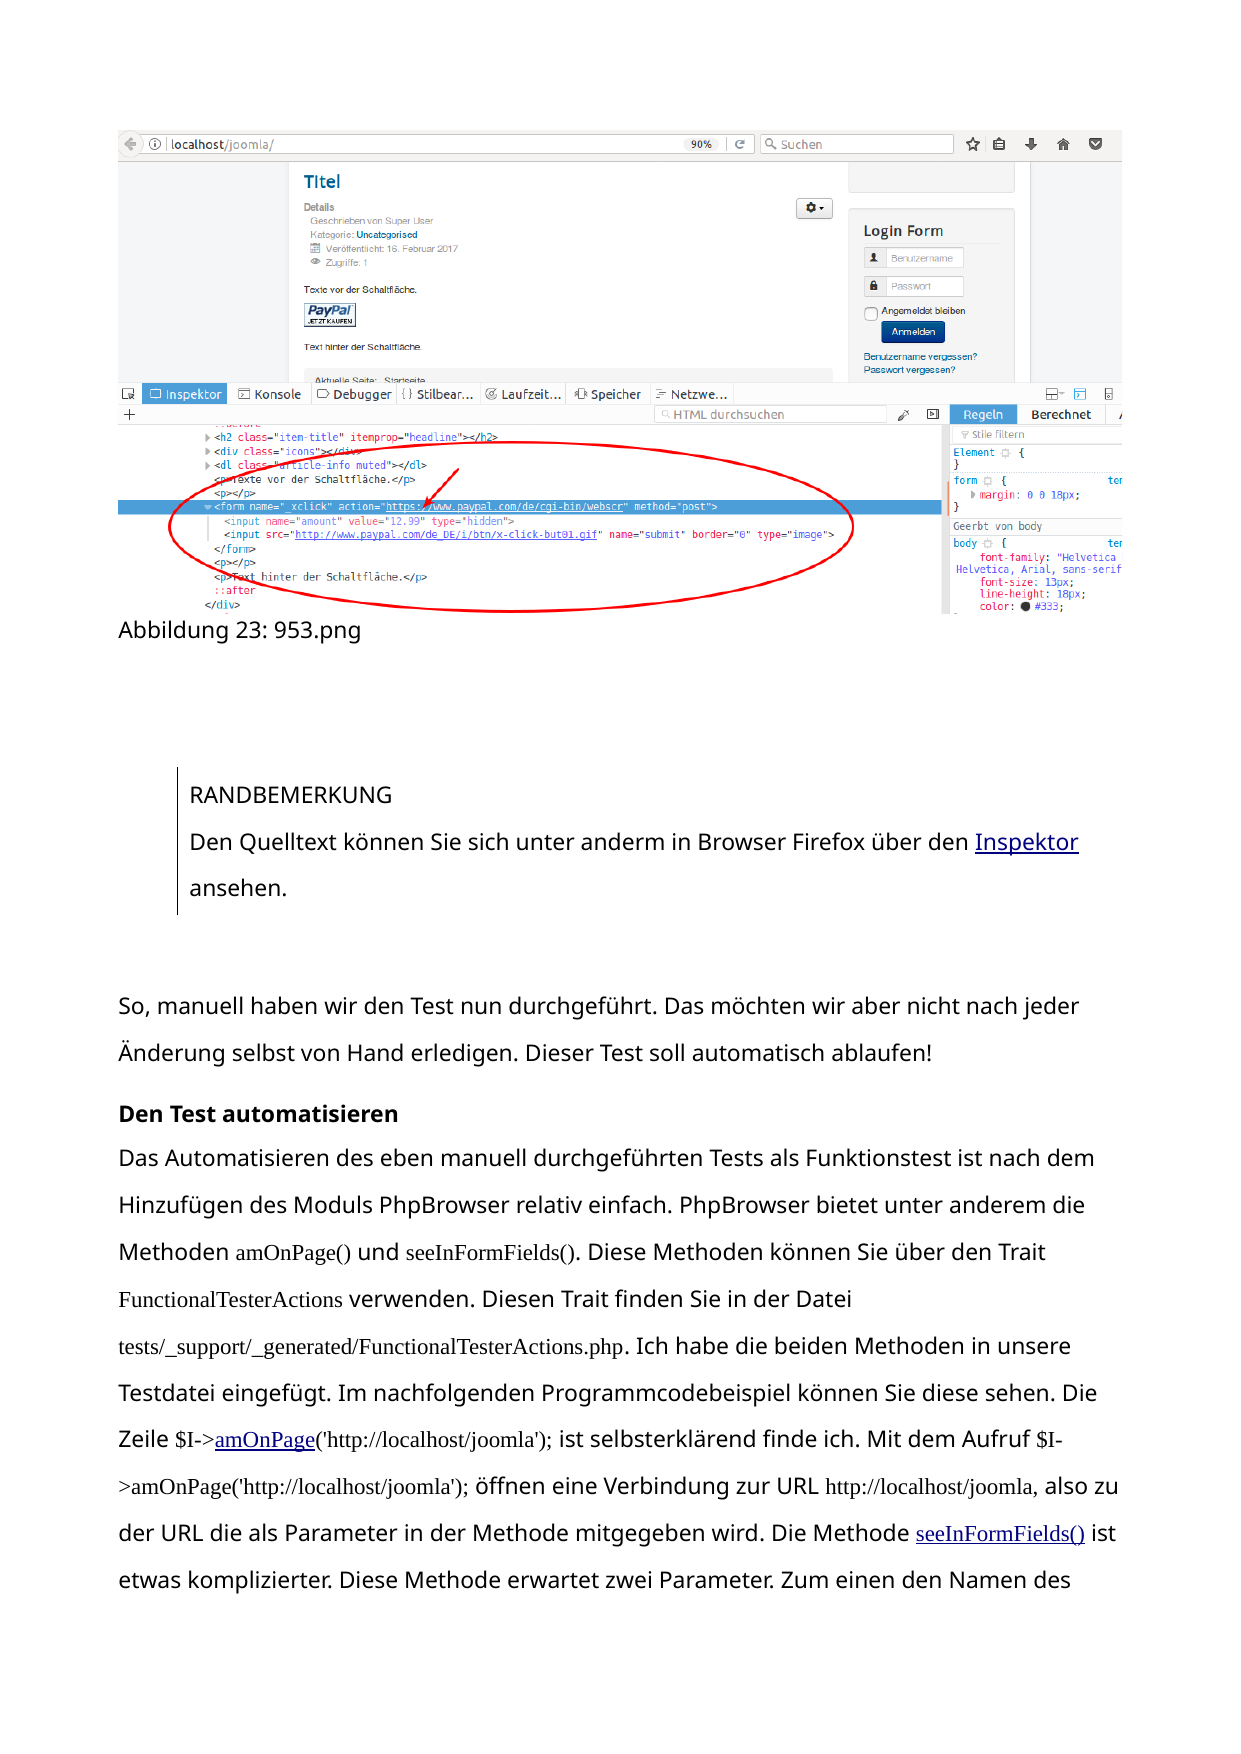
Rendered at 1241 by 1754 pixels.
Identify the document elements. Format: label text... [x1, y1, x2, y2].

text Das Automatisieren des eben manuell durchgeführten Tests als Funktionstest ist nach dem Hinzufügen des Moduls PhpBrowser relativ einfach. PhpBrowser bietet unter anderem die Methoden amOnPage() und seeInFormFields(). Diese Methoden können Sie über den Trait FunctionalTesterActions verwenden. Diesen Trait finden Sie in der Datei tests/_support/_generated/FunctionalTesterActions.php. Ich habe die beiden Methoden in unsere Testdatei eingefügt. Im nachfolgenden Programmcodebeispiel können Sie diese sehen. Die Zeile $I->amOnPage('http://localhost/joomla'); ist selbsterklärend finde ich. Mit dem Aufruf $I->amOnPage('http://localhost/joomla'); öffnen eine Verbindung zur URL http://localhost/joomla, also zu der URL die als Parameter in der Methode mitgegeben wird. Die Methode seeInFormFields() ist etwas komplizierter. Diese Methode erwartet zwei Parameter. Zum einen den Namen des [118, 1142, 1122, 1595]
picture [118, 130, 1123, 614]
text RANDBEMERKUNG Den Quelltext können Sie sich unter anderm in Browser Firefox über den Inspektor ansehen. [178, 767, 1122, 915]
text So, manuell haben wir den Test nun durchgeführt. Das möchten wir aber nicht nach jeder Änderung selbst von Hand erledigen. Dieser Test soll automatisch ablaufen! [118, 990, 1122, 1068]
text Abbildung 23: 953.png [118, 614, 1122, 645]
subtitle Den Test automatisieren [118, 1098, 1122, 1129]
